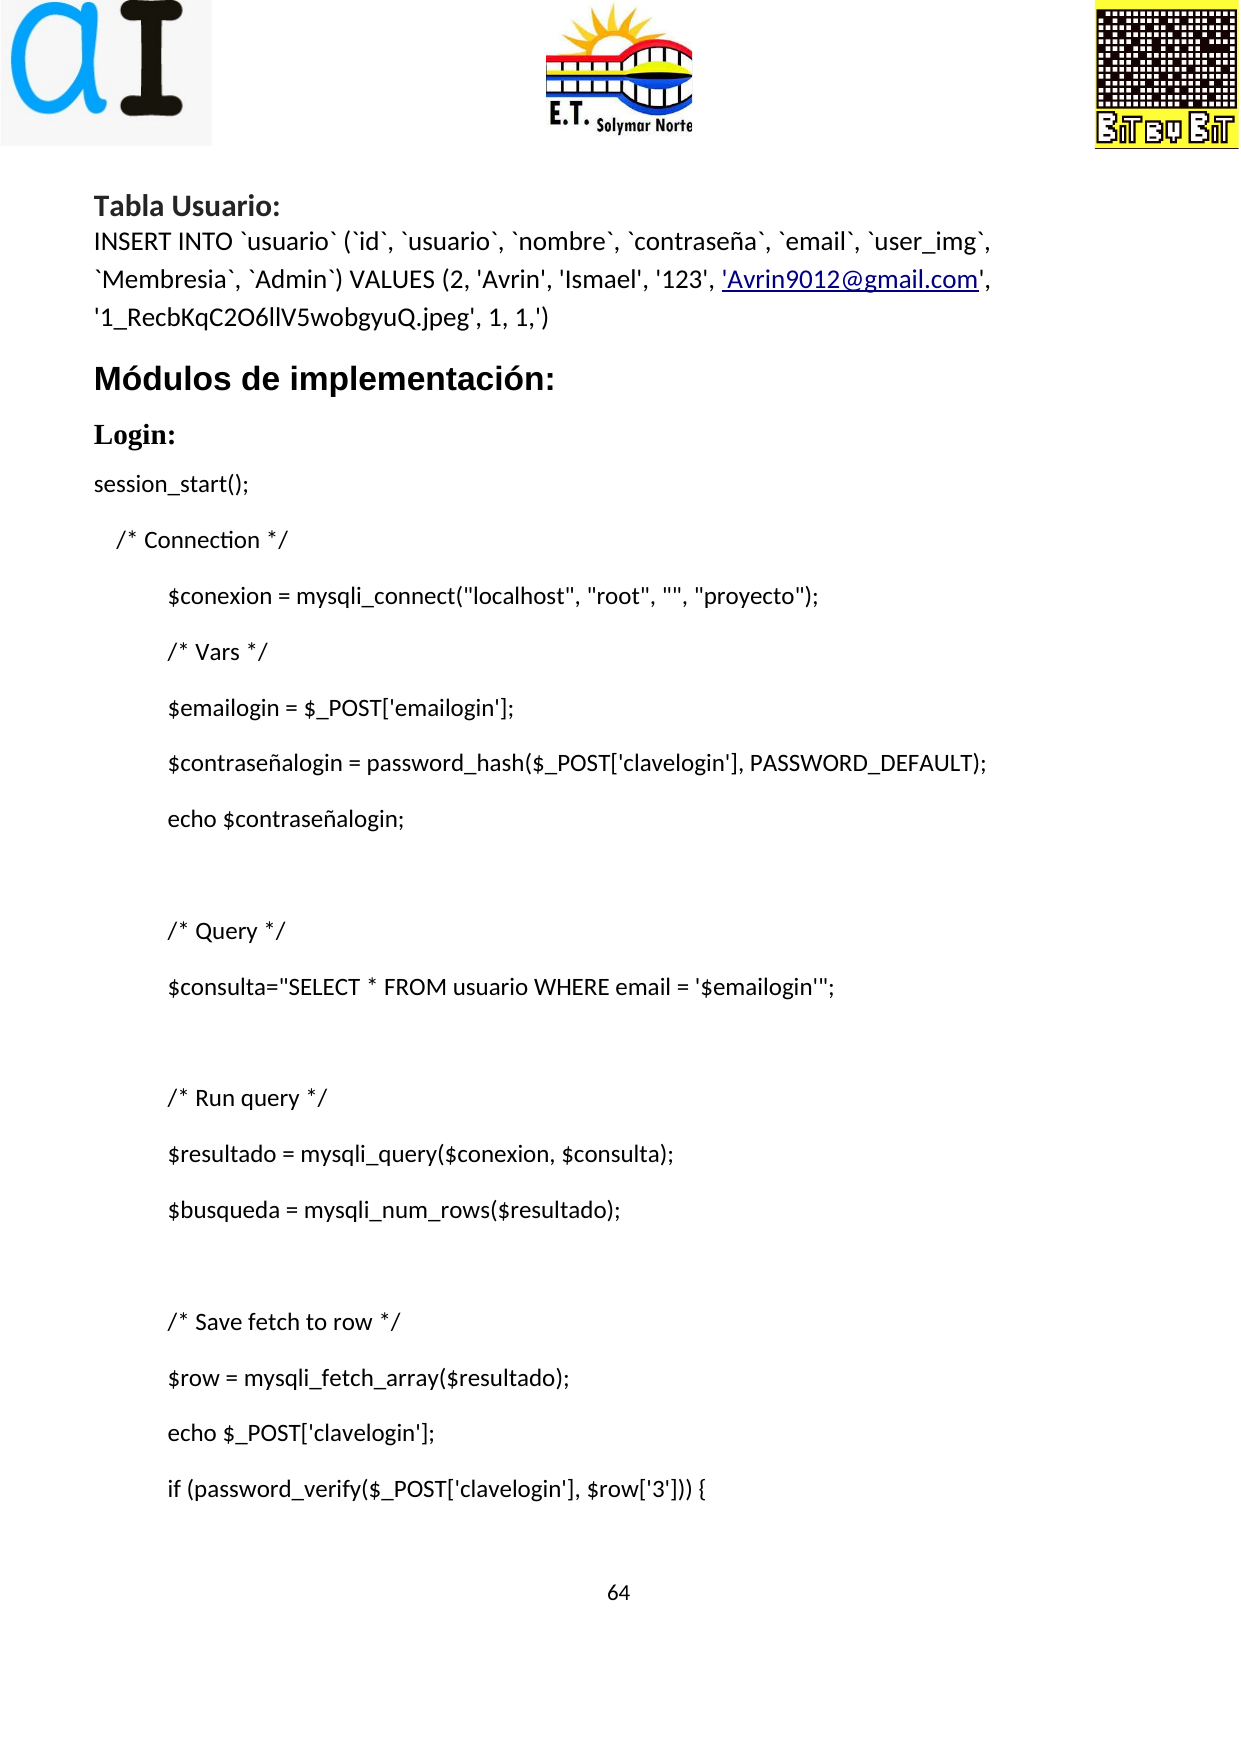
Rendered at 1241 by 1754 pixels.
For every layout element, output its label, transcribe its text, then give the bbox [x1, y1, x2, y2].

text /* Vars */ [94, 636, 1143, 666]
picture [546, 0, 693, 146]
text /* Query */ [94, 915, 1143, 946]
picture [0, 0, 212, 146]
text $resultado = mysqli_query($conexion, $consulta); [94, 1138, 1143, 1169]
text Tabla Usuario: [94, 186, 1143, 224]
subtitle Login: [94, 417, 1143, 451]
text echo $contraseñalogin; [94, 803, 1143, 834]
picture [1094, 0, 1239, 149]
text $contraseñalogin = password_hash($_POST['clavelogin'], PASSWORD_DEFAULT); [94, 748, 1143, 778]
text if (password_verify($_POST['clavelogin'], $row['3'])) { [94, 1473, 1143, 1504]
text $row = mysqli_fetch_array($resultado); [94, 1362, 1143, 1392]
text INSERT INTO `usuario` (`id`, `usuario`, `nombre`, `contraseña`, `email`, `user_img`, `Membresia`, `Admin`) VALUES (2, 'Avrin', 'Ismael', '123', 'Avrin9012@gmail.com', '1_RecbKqC2O6llV5wobgyuQ.jpeg', 1, 1,') [94, 224, 1143, 333]
text session_start(); [94, 468, 1143, 499]
text /* Save fetch to row */ [94, 1306, 1143, 1336]
text /* Run query */ [94, 1083, 1143, 1113]
text /* Connection */ [94, 524, 1143, 555]
text $busqueda = mysqli_num_rows($resultado); [94, 1194, 1143, 1225]
text $consulta="SELECT * FROM usuario WHERE email = '$emailogin'"; [94, 971, 1143, 1001]
text $conexion = mysqli_connect("localhost", "root", "", "proyecto"); [94, 580, 1143, 611]
text echo $_POST['clavelogin']; [94, 1418, 1143, 1448]
text $emailogin = $_POST['emailogin']; [94, 692, 1143, 722]
subtitle Módulos de implementación: [94, 358, 1143, 397]
